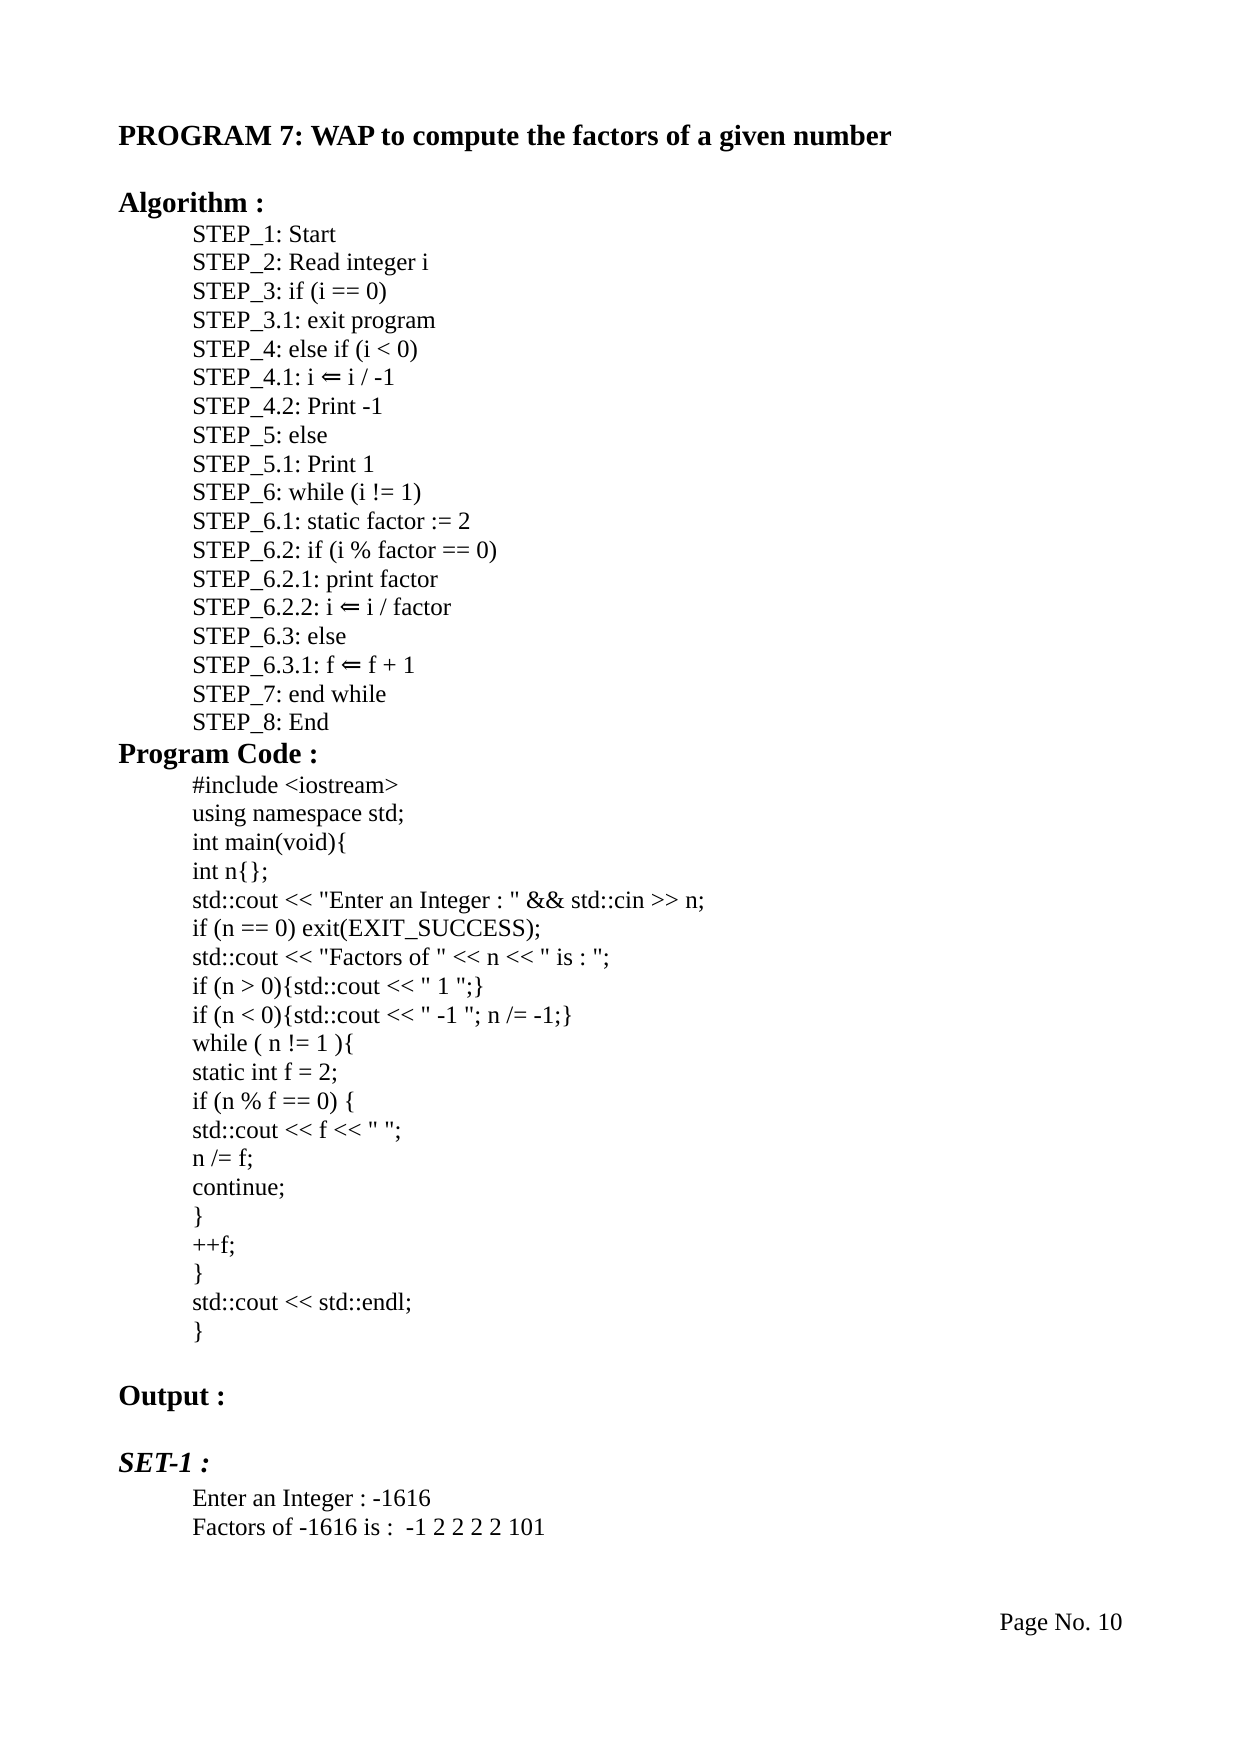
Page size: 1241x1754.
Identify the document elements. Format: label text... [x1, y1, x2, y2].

text STEP_6: while (i != 1) [118, 477, 1122, 506]
text int main(void){ [118, 827, 1122, 856]
text STEP_1: Start [118, 219, 1122, 247]
text SET-1 : [118, 1445, 1122, 1479]
text static int f = 2; [118, 1057, 1122, 1086]
text std::cout << "Enter an Integer : " && std::cin >> n; [118, 885, 1122, 913]
text int n{}; [118, 856, 1122, 885]
text STEP_3: if (i == 0) [118, 276, 1122, 305]
text Factors of -1616 is : -1 2 2 2 2 101 [118, 1512, 1122, 1541]
text STEP_2: Read integer i [118, 247, 1122, 276]
text STEP_6.2: if (i % factor == 0) [118, 535, 1122, 564]
text } [118, 1201, 1122, 1230]
text STEP_6.2.2: i ⇐ i / factor [118, 592, 1122, 621]
text Program Code : [118, 736, 1122, 770]
text #include <iostream> [118, 770, 1122, 798]
text using namespace std; [118, 798, 1122, 827]
text } [118, 1316, 1122, 1345]
text STEP_4: else if (i < 0) [118, 334, 1122, 362]
text ++f; [118, 1230, 1122, 1258]
text STEP_6.3: else [118, 621, 1122, 650]
text std::cout << std::endl; [118, 1287, 1122, 1316]
text if (n > 0){std::cout << " 1 ";} [118, 971, 1122, 1000]
text STEP_4.2: Print -1 [118, 391, 1122, 420]
text Output : [118, 1378, 1122, 1412]
text STEP_5.1: Print 1 [118, 449, 1122, 477]
text std::cout << f << " "; [118, 1115, 1122, 1143]
text n /= f; [118, 1143, 1122, 1172]
text } [118, 1258, 1122, 1287]
text STEP_6.2.1: print factor [118, 564, 1122, 592]
text STEP_5: else [118, 420, 1122, 449]
text std::cout << "Factors of " << n << " is : "; [118, 942, 1122, 971]
text STEP_7: end while [118, 679, 1122, 707]
text STEP_6.1: static factor := 2 [118, 506, 1122, 535]
text if (n % f == 0) { [118, 1086, 1122, 1115]
text STEP_8: End [118, 707, 1122, 736]
text STEP_3.1: exit program [118, 305, 1122, 334]
text STEP_6.3.1: f ⇐ f + 1 [118, 650, 1122, 679]
text Enter an Integer : -1616 [118, 1479, 1122, 1512]
text continue; [118, 1172, 1122, 1201]
text PROGRAM 7: WAP to compute the factors of a given number [118, 118, 1122, 152]
text while ( n != 1 ){ [118, 1028, 1122, 1057]
text if (n == 0) exit(EXIT_SUCCESS); [118, 913, 1122, 942]
text Algorithm : [118, 185, 1122, 219]
text STEP_4.1: i ⇐ i / -1 [118, 362, 1122, 391]
text if (n < 0){std::cout << " -1 "; n /= -1;} [118, 1000, 1122, 1028]
